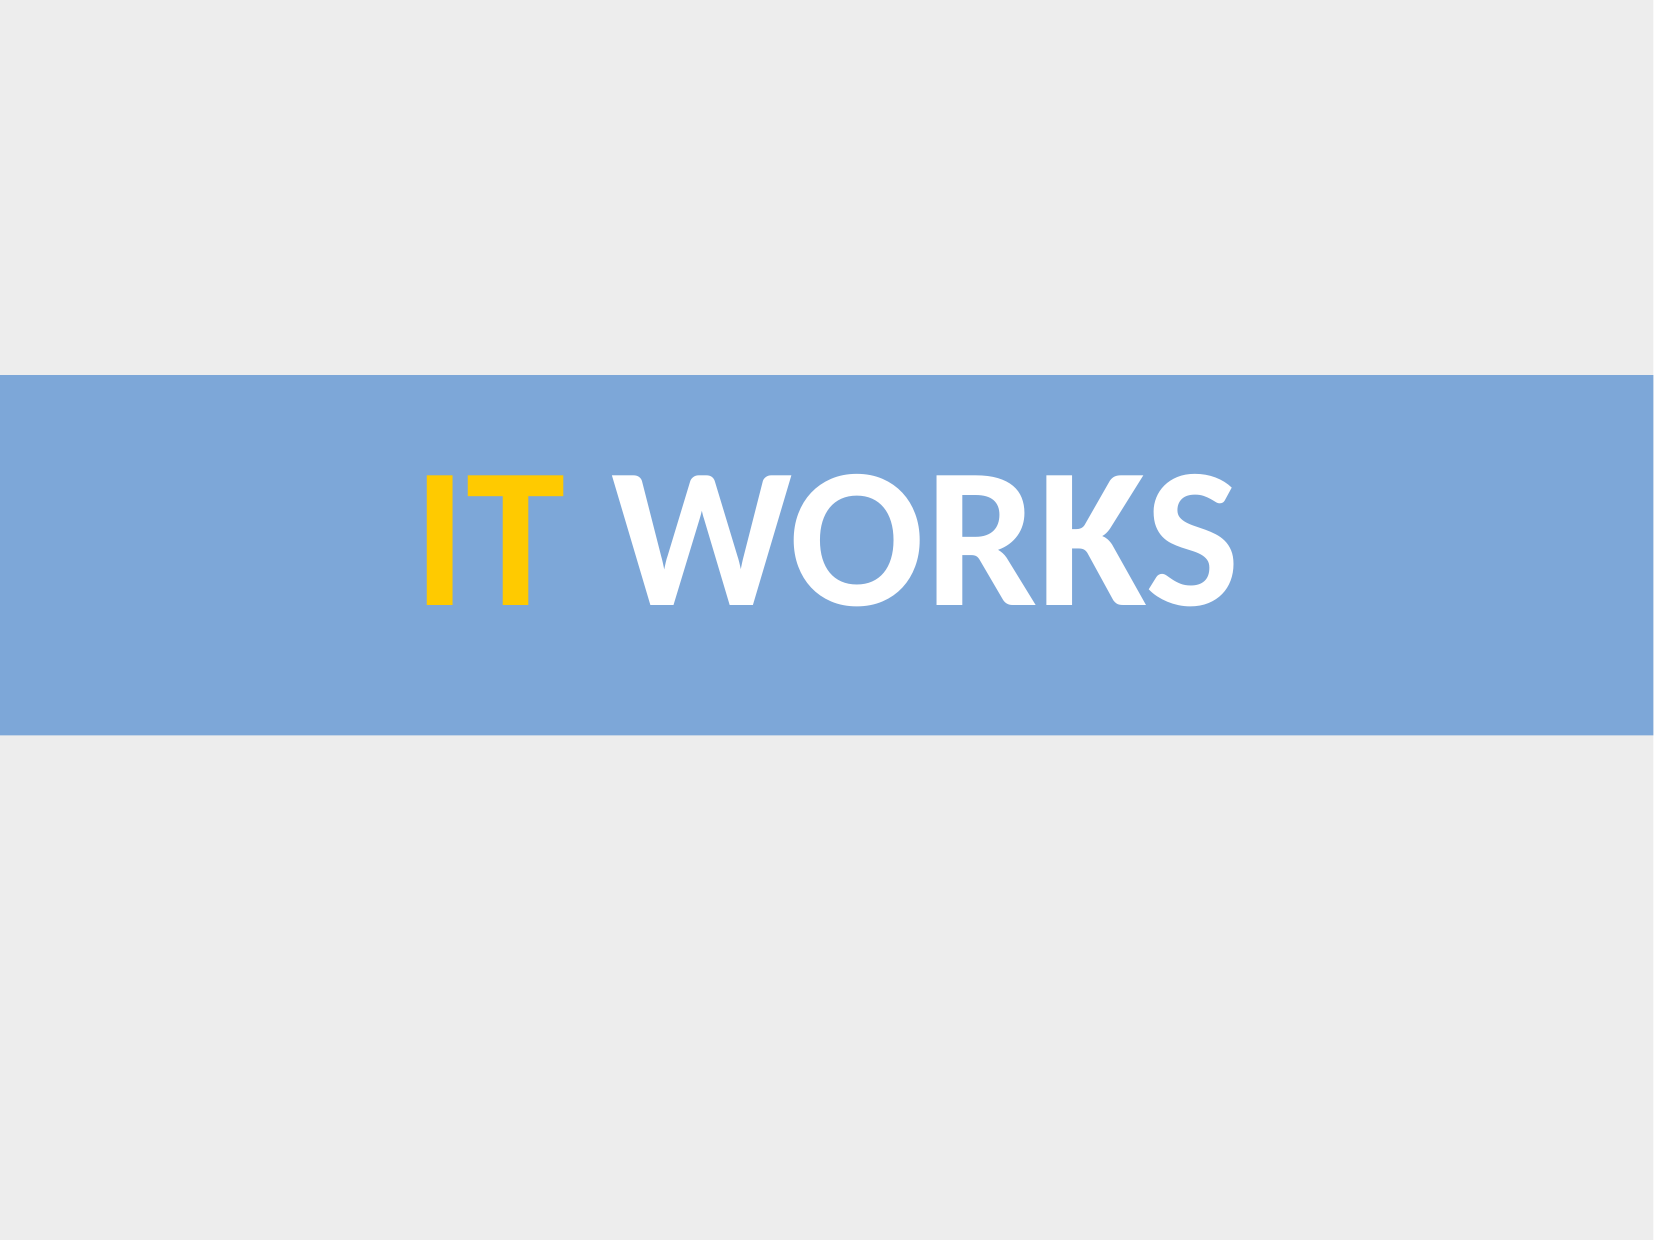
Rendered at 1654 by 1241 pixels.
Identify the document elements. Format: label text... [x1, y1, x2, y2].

text_box IT WORKS [0, 375, 1654, 736]
